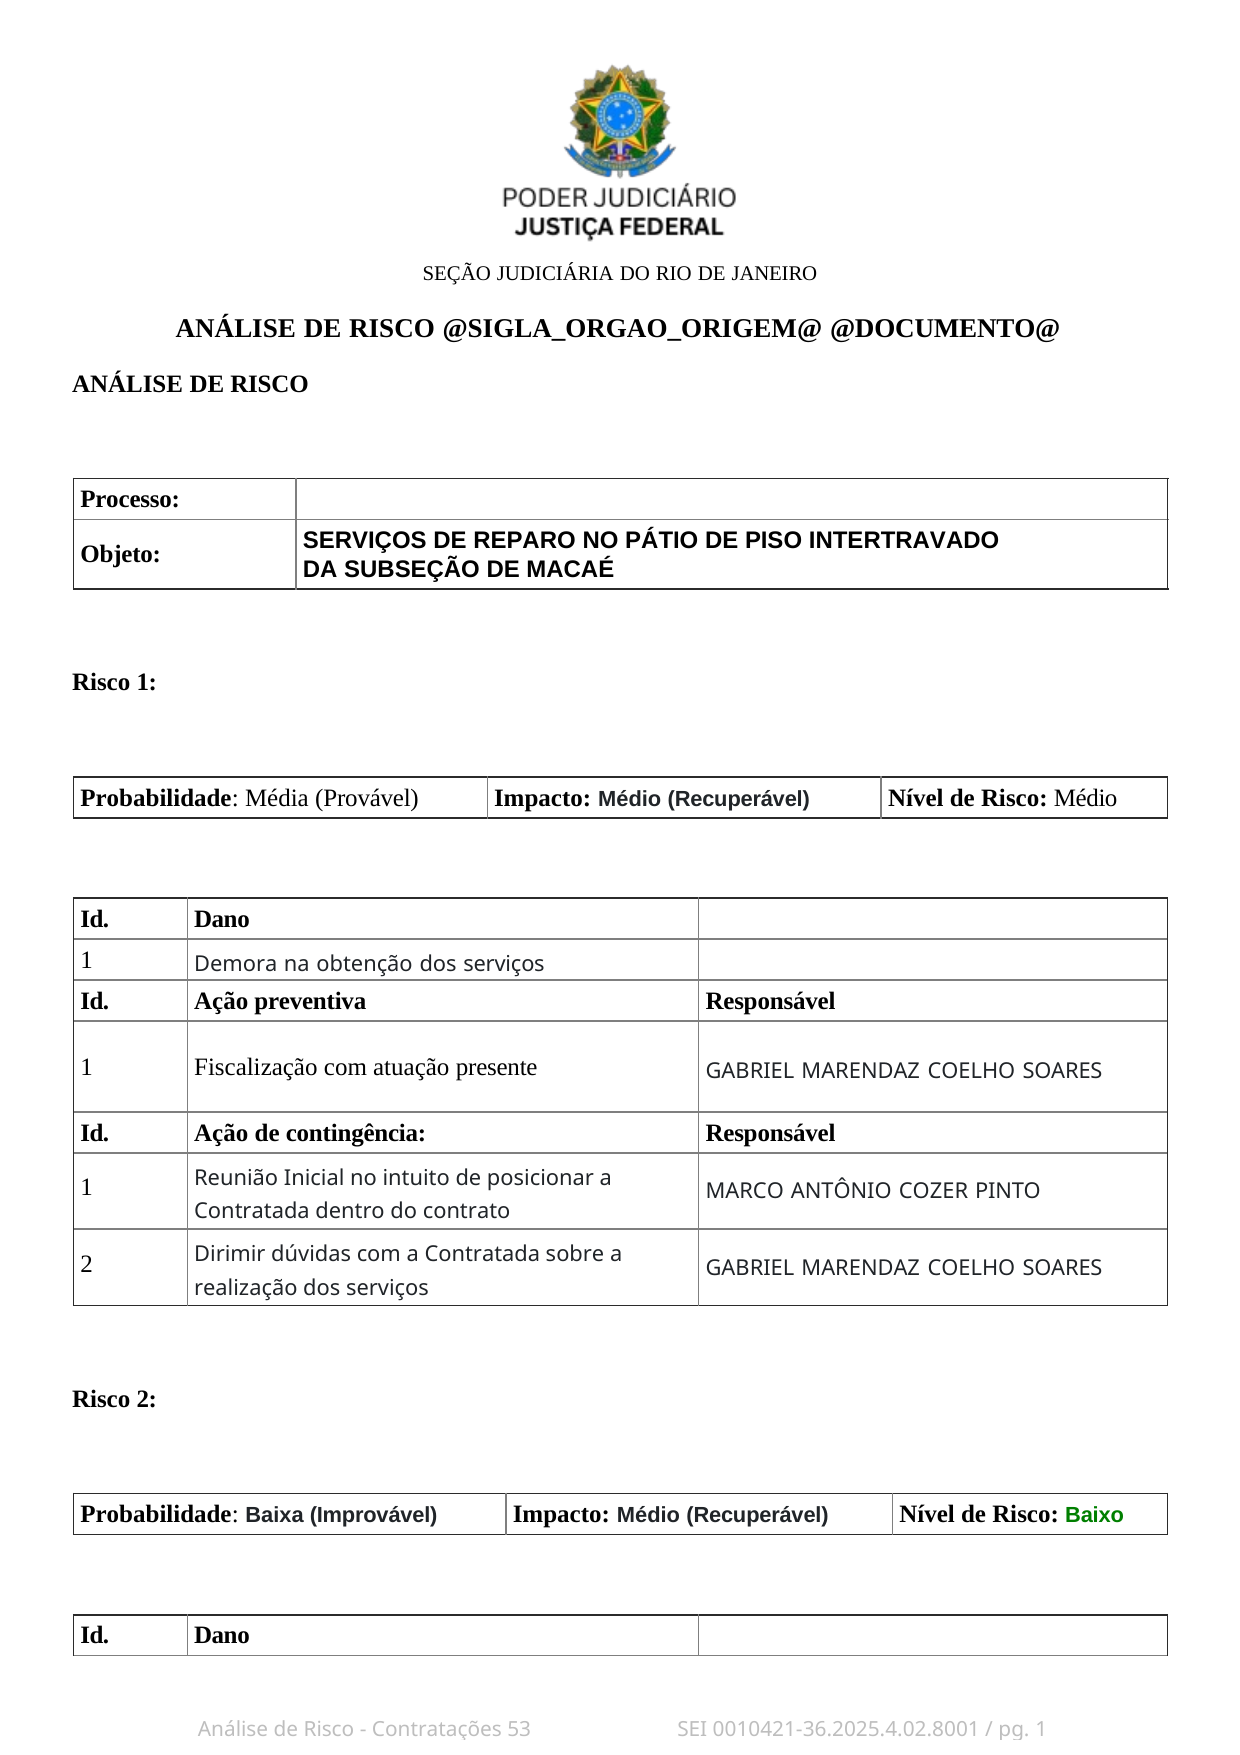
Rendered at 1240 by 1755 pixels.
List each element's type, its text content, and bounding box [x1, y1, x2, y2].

table_header Impacto: Médio (Recuperável) [507, 1494, 892, 1533]
table_cell Objeto: [74, 520, 295, 588]
table_header [699, 899, 1167, 938]
table_cell GABRIEL MARENDAZ COELHO SOARES [699, 1022, 1167, 1111]
table_header [699, 1616, 1167, 1655]
table_cell Ação de contingência: [188, 1113, 698, 1152]
subtitle ANÁLISE DE RISCO @SIGLA_ORGAO_ORIGEM@ @DOCUMENTO@ [59, 312, 1177, 343]
table_cell Reunião Inicial no intuito de posicionar a Contratada dentro do contrato [188, 1154, 698, 1228]
table_header Probabilidade: Média (Provável) [74, 778, 487, 817]
table_cell SERVIÇOS DE REPARO NO PÁTIO DE PISO INTERTRAVADO DA SUBSEÇÃO DE MACAÉ [297, 520, 1167, 588]
table_header Id. [74, 899, 187, 938]
table_header [297, 479, 1167, 518]
text Risco 1: [72, 667, 1181, 696]
table_cell [699, 940, 1167, 979]
table_header Dano [188, 899, 698, 938]
table_cell Responsável [699, 1113, 1167, 1152]
table_cell 2 [74, 1230, 187, 1305]
table_header Id. [74, 1616, 187, 1655]
table_cell Id. [74, 981, 187, 1020]
table_cell 1 [74, 1022, 187, 1111]
table_cell Dirimir dúvidas com a Contratada sobre a realização dos serviços [188, 1230, 698, 1305]
table_cell Id. [74, 1113, 187, 1152]
table_cell Fiscalização com atuação presente [188, 1022, 698, 1111]
table_header Probabilidade: Baixa (Improvável) [74, 1494, 505, 1533]
text Risco 2: [72, 1384, 1181, 1413]
text ANÁLISE DE RISCO [72, 369, 1181, 398]
table_cell MARCO ANTÔNIO COZER PINTO [699, 1154, 1167, 1228]
table_cell Demora na obtenção dos serviços [188, 940, 698, 979]
table_header Impacto: Médio (Recuperável) [488, 778, 880, 817]
table_header Nível de Risco: Baixo [893, 1494, 1167, 1533]
text SEÇÃO JUDICIÁRIA DO RIO DE JANEIRO [59, 261, 1181, 285]
table_cell Responsável [699, 981, 1167, 1020]
table_cell 1 [74, 940, 187, 979]
table_cell 1 [74, 1154, 187, 1228]
table_header Dano [188, 1616, 698, 1655]
table_header Nível de Risco: Médio [882, 778, 1167, 817]
table_header Processo: [74, 479, 295, 518]
table_cell Ação preventiva [188, 981, 698, 1020]
table_cell GABRIEL MARENDAZ COELHO SOARES [699, 1230, 1167, 1305]
